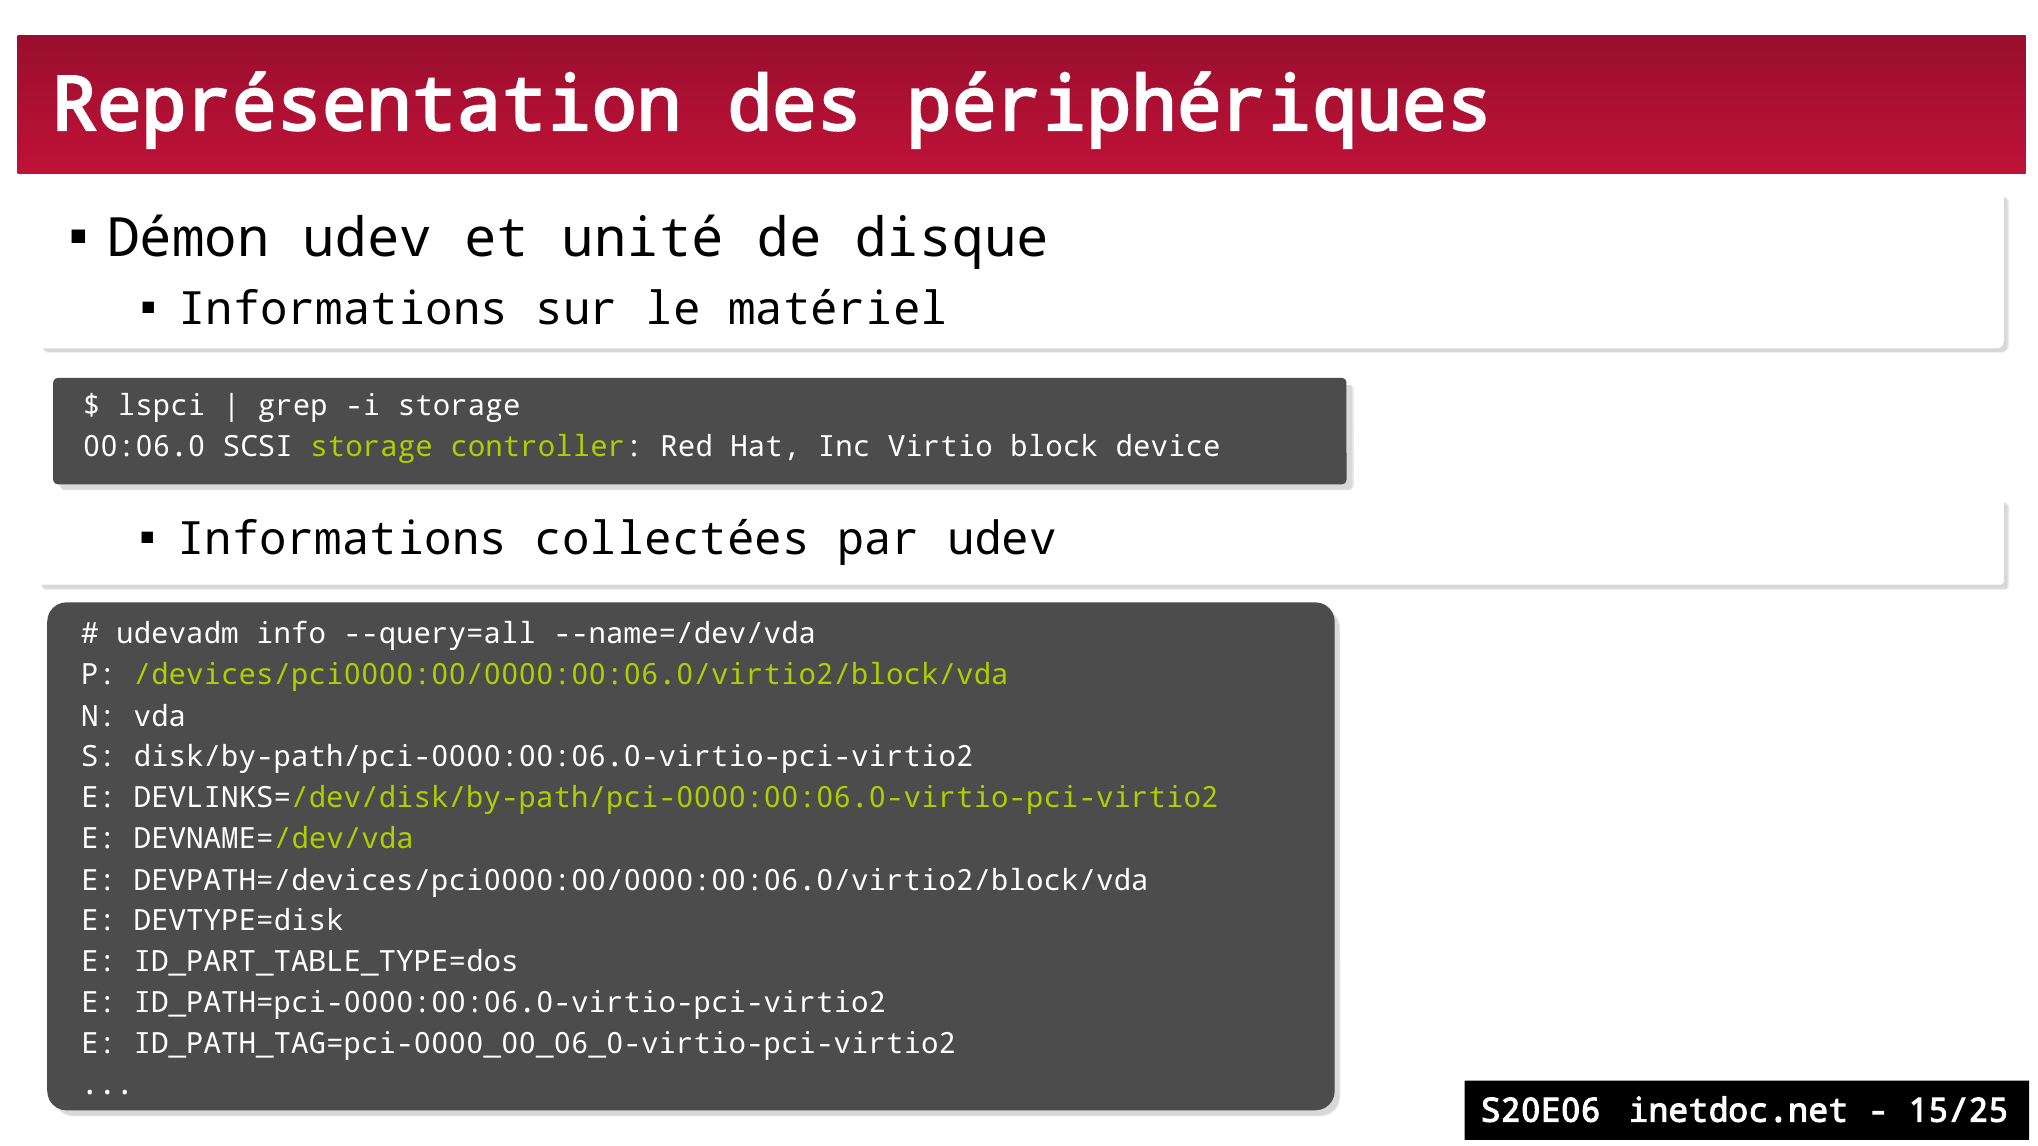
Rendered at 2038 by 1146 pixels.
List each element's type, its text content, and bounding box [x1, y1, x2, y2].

text_box Démon udev et unité de disque Informations sur le matériel [35, 188, 2004, 349]
text_box Représentation des périphériques [17, 35, 2026, 174]
text_box $ lspci | grep -i storage 00:06.0 SCSI storage controller: Red Hat, Inc Virtio block device [53, 377, 1347, 485]
text_box # udevadm info --query=all --name=/dev/vda P: /devices/pci0000:00/0000:00:06.0/virtio2/block/vda N: vda S: disk/by-path/pci-0000:00:06.0-virtio-pci-virtio2 E: DEVLINKS=/dev/disk/by-path/pci-0000:00:06.0-virtio-pci-virtio2 E: DEVNAME=/dev/vda E: DEVPATH=/devices/pci0000:00/0000:00:06.0/virtio2/block/vda E: DEVTYPE=disk E: ID_PART_TABLE_TYPE=dos E: ID_PATH=pci-0000:00:06.0-virtio-pci-virtio2 E: ID_PATH_TAG=pci-0000_00_06_0-virtio-pci-virtio2 ... [47, 602, 1335, 1111]
text_box Informations collectées par udev [35, 496, 2004, 585]
text_box S20E06 inetdoc.net - <numéro>/25 [1464, 1080, 2030, 1140]
